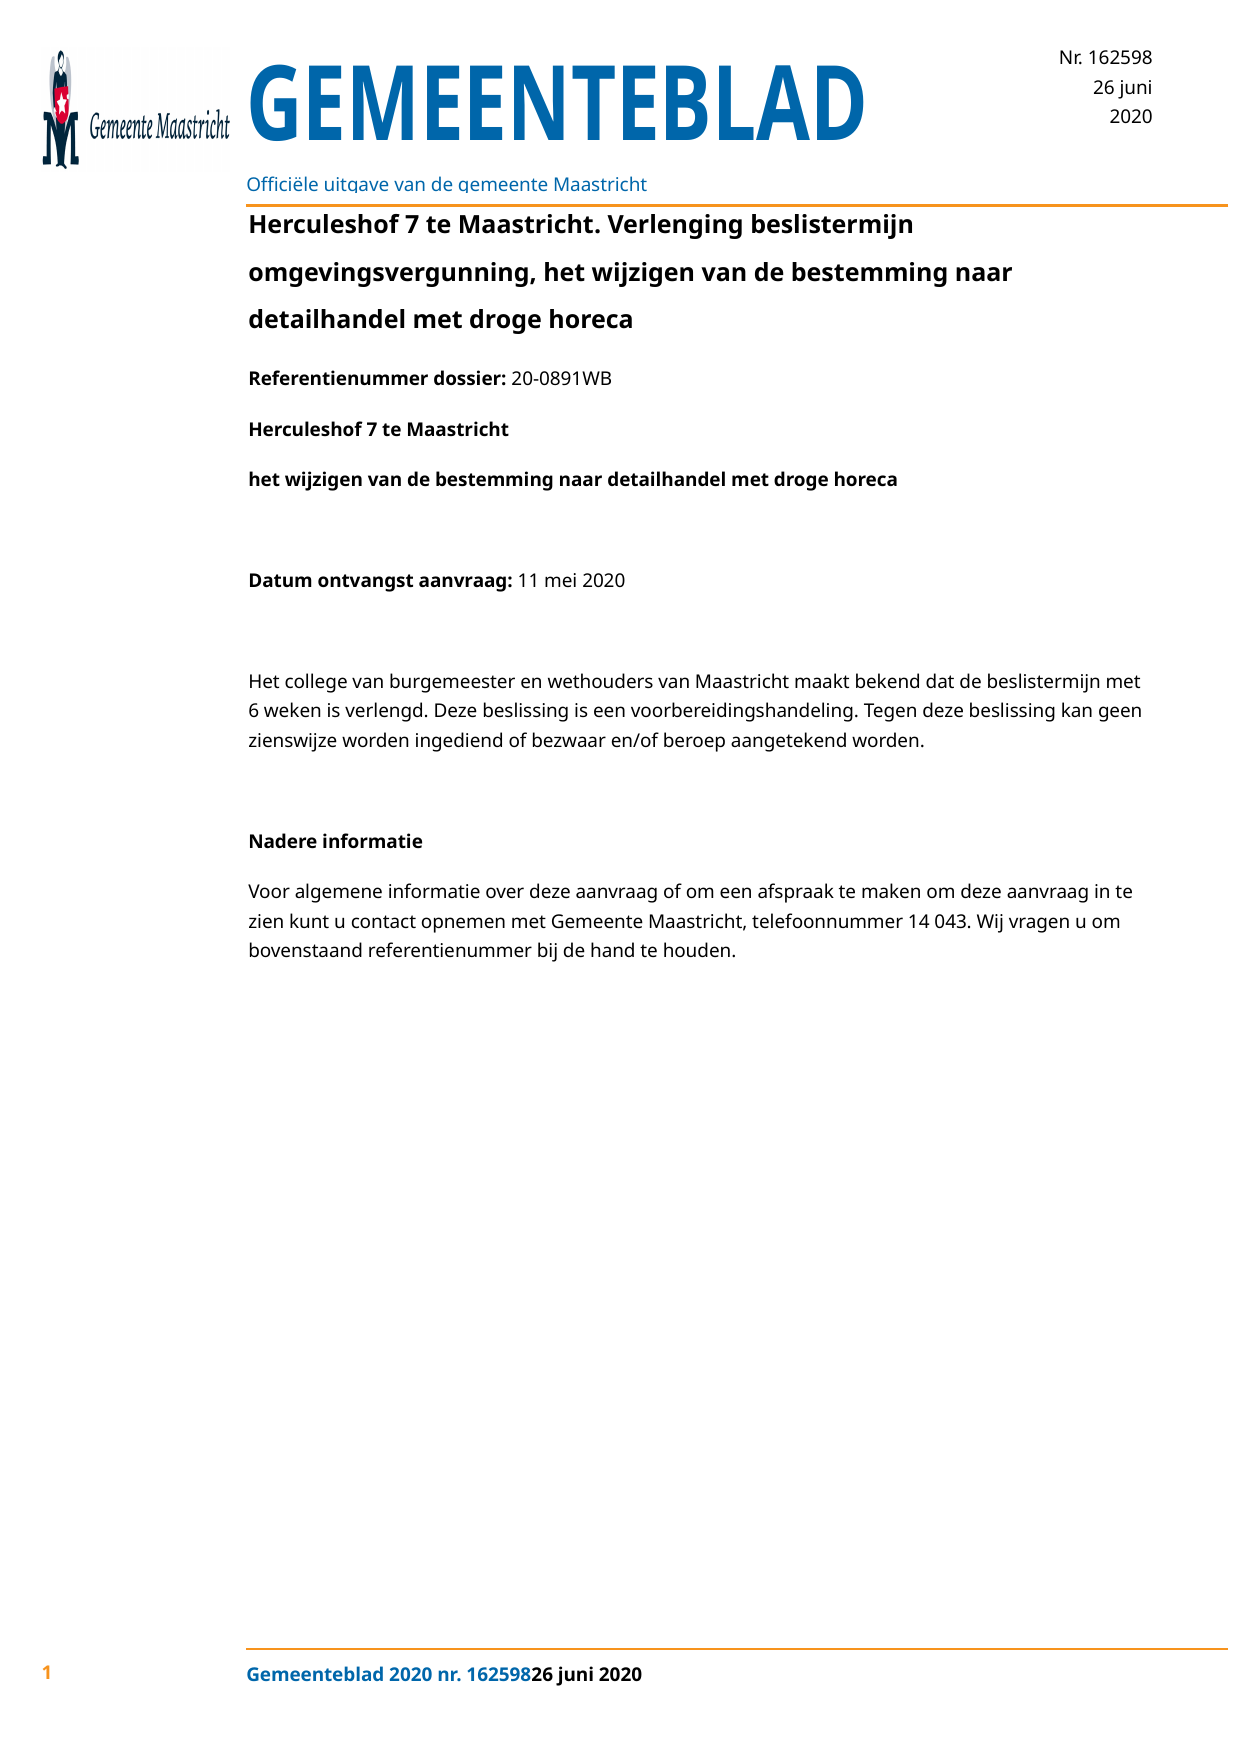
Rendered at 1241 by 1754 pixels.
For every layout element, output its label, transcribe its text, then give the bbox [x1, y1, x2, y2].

text Nadere informatie [248, 828, 1152, 854]
text Herculeshof 7 te Maastricht. Verlenging beslistermijn omgevingsvergunning, het wijzigen van de bestemming naar detailhandel met droge horeca [248, 207, 1152, 336]
text Voor algemene informatie over deze aanvraag of om een afspraak te maken om deze aanvraag in te zien kunt u contact opnemen met Gemeente Maastricht, telefoonnummer 14 043. Wij vragen u om bovenstaand referentienummer bij de hand te houden. [248, 878, 1152, 963]
text Herculeshof 7 te Maastricht [248, 416, 1152, 442]
text het wijzigen van de bestemming naar detailhandel met droge horeca [248, 466, 1152, 492]
text Referentienummer dossier: 20-0891WB [248, 366, 1152, 391]
text Het college van burgemeester en wethouders van Maastricht maakt bekend dat de beslistermijn met 6 weken is verlengd. Deze beslissing is een voorbereidingshandeling. Tegen deze beslissing kan geen zienswijze worden ingediend of bezwaar en/of beroep aangetekend worden. [248, 668, 1152, 753]
picture [41, 47, 231, 172]
text Datum ontvangst aanvraag: 11 mei 2020 [248, 567, 1152, 593]
